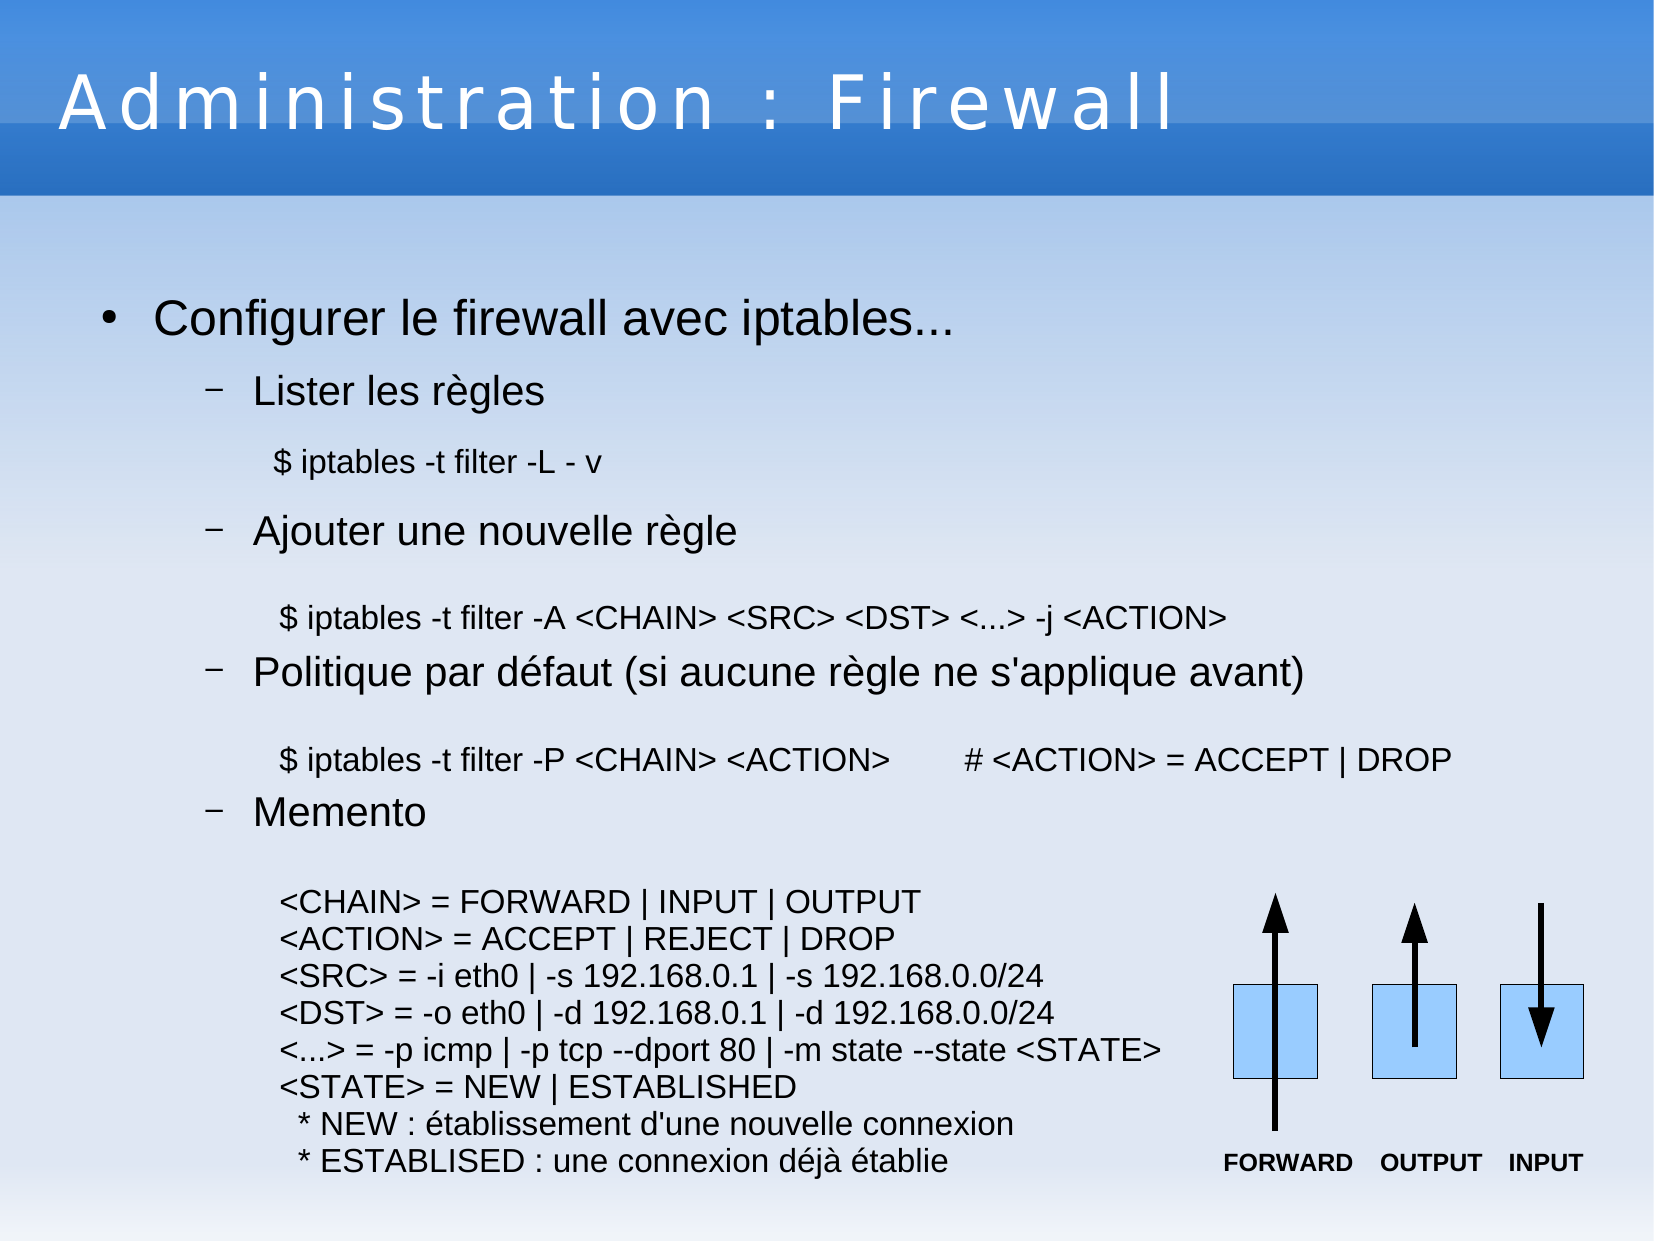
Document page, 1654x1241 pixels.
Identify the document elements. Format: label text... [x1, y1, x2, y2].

text_box <CHAIN> = FORWARD | INPUT | OUTPUT <ACTION> = ACCEPT | REJECT | DROP <SRC> = -i eth0 | -s 192.168.0.1 | -s 192.168.0.0/24 <DST> = -o eth0 | -d 192.168.0.1 | -d 192.168.0.0/24 <...> = -p icmp | -p tcp --dport 80 | -m state --state <STATE> <STATE> = NEW | ESTABLISHED * NEW : établissement d'une nouvelle connexion * ESTABLISED : une connexion déjà établie [264, 875, 1326, 1191]
text_box INPUT [1493, 1141, 1599, 1185]
text_box [1372, 984, 1457, 1079]
picture [0, 0, 1654, 1241]
text_box OUTPUT [1365, 1141, 1493, 1185]
title Administration : Firewall [59, 59, 1270, 148]
text_box FORWARD [1326, 1141, 1365, 1185]
text_box $ iptables -t filter -L - v [258, 436, 1088, 489]
text_box $ iptables -t filter -A <CHAIN> <SRC> <DST> <...> -j <ACTION> [264, 592, 1326, 645]
list Configurer le firewall avec iptables... Lister les règles Ajouter une nouvelle règle Politique par défaut (si aucune règle ne s'applique avant) Memento [82, 290, 1571, 1109]
text_box [1500, 984, 1584, 1079]
text_box $ iptables -t filter -P <CHAIN> <ACTION> # <ACTION> = ACCEPT | DROP [264, 734, 1538, 787]
